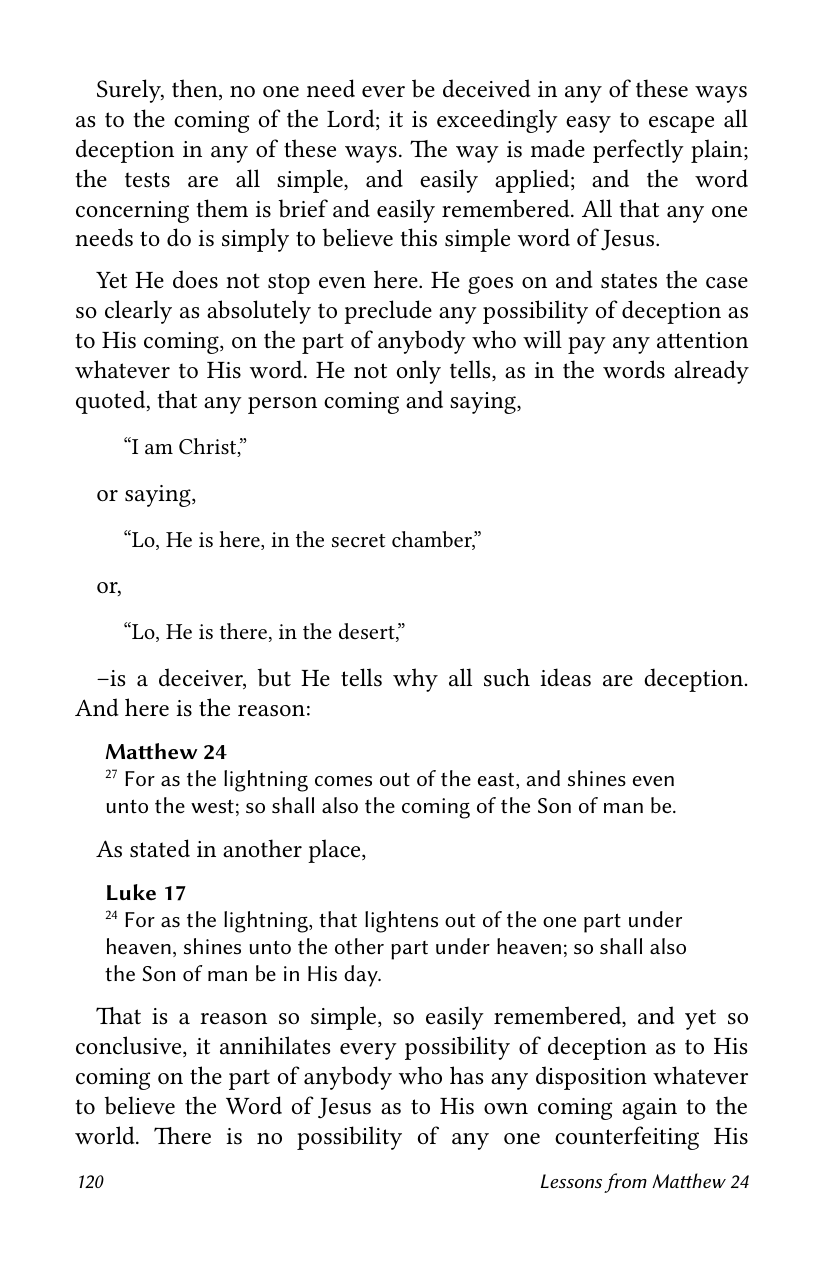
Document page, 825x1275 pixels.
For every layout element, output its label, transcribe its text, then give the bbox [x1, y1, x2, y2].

text “Lo, He is there, in the desert,” [105, 619, 720, 645]
text Luke 17 [105, 879, 750, 906]
text 27 For as the lightning comes out of the east, and shines even unto the west; so shall also the coming of the Son of man be. [105, 766, 720, 819]
text or, [75, 571, 750, 600]
text –is a deceiver, but He tells why all such ideas are deception. And here is the reason: [75, 664, 750, 722]
text 24 For as the lightning, that lightens out of the one part under heaven, shines unto the other part under heaven; so shall also the Son of man be in His day. [105, 907, 720, 987]
text Surely, then, no one need ever be deceived in any of these ways as to the coming of the Lord; it is exceedingly easy to escape all deception in any of these ways. The way is made perfectly plain; the tests are all simple, and easily applied; and the word concerning them is brief and easily remembered. All that any one needs to do is simply to believe this simple word of Jesus. [75, 75, 750, 253]
text That is a reason so simple, so easily remembered, and yet so conclusive, it annihilates every possibility of deception as to His coming on the part of anybody who has any disposition whatever to believe the Word of Jesus as to His own coming again to the world. There is no possibility of any one counterfeiting His [75, 1002, 750, 1150]
text or saying, [75, 479, 750, 507]
text As stated in another place, [75, 834, 750, 863]
text “Lo, He is here, in the secret chamber,” [105, 527, 720, 553]
text Yet He does not stop even here. He goes on and states the case so clearly as absolutely to preclude any possibility of deception as to His coming, on the part of anybody who will pay any attention whatever to His word. He not only tells, as in the words already quoted, that any person coming and saying, [75, 266, 750, 414]
text “I am Christ,” [105, 434, 720, 460]
text Matthew 24 [105, 739, 750, 765]
